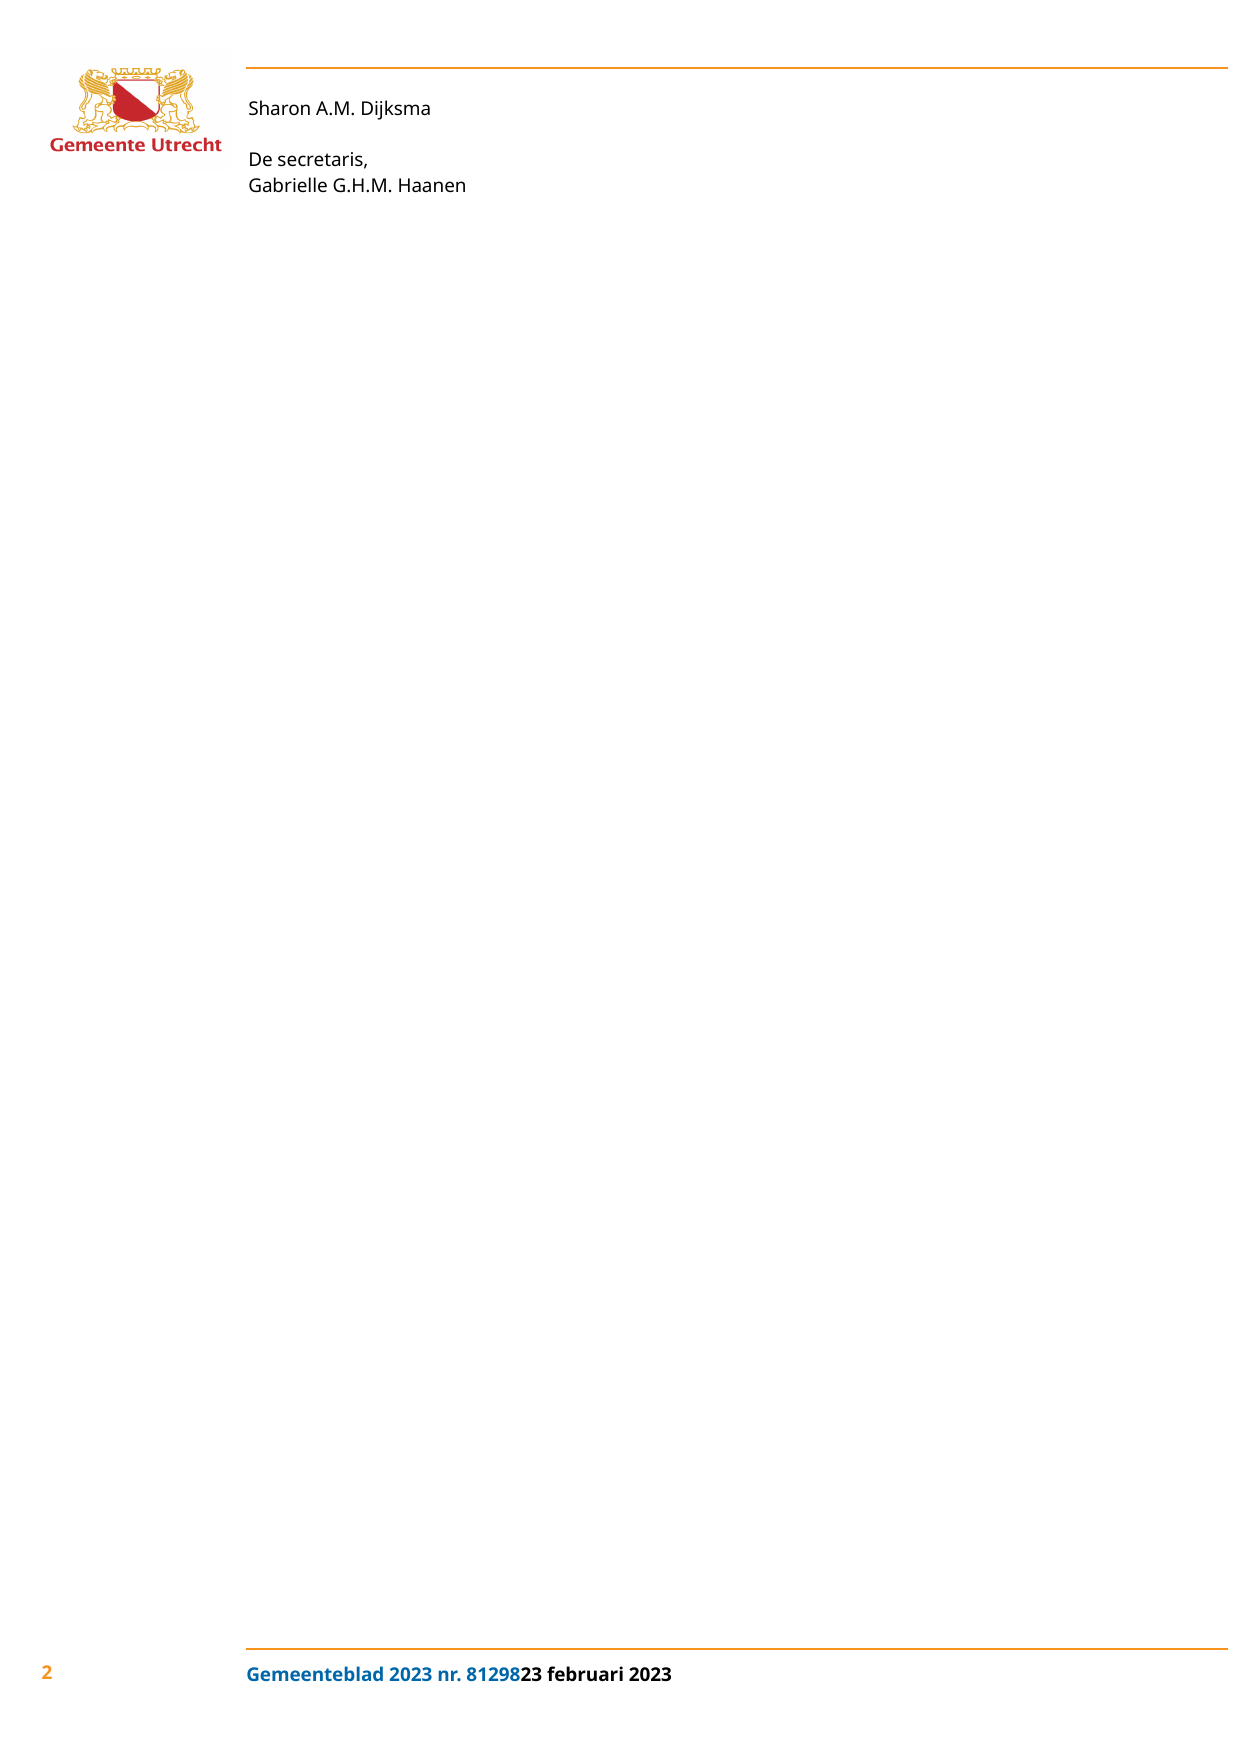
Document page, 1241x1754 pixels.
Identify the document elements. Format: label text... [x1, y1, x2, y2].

text Sharon A.M. Dijksma [248, 95, 1152, 121]
picture [41, 47, 231, 172]
text De secretaris, [248, 146, 1152, 172]
text Gabrielle G.H.M. Haanen [248, 172, 1152, 198]
